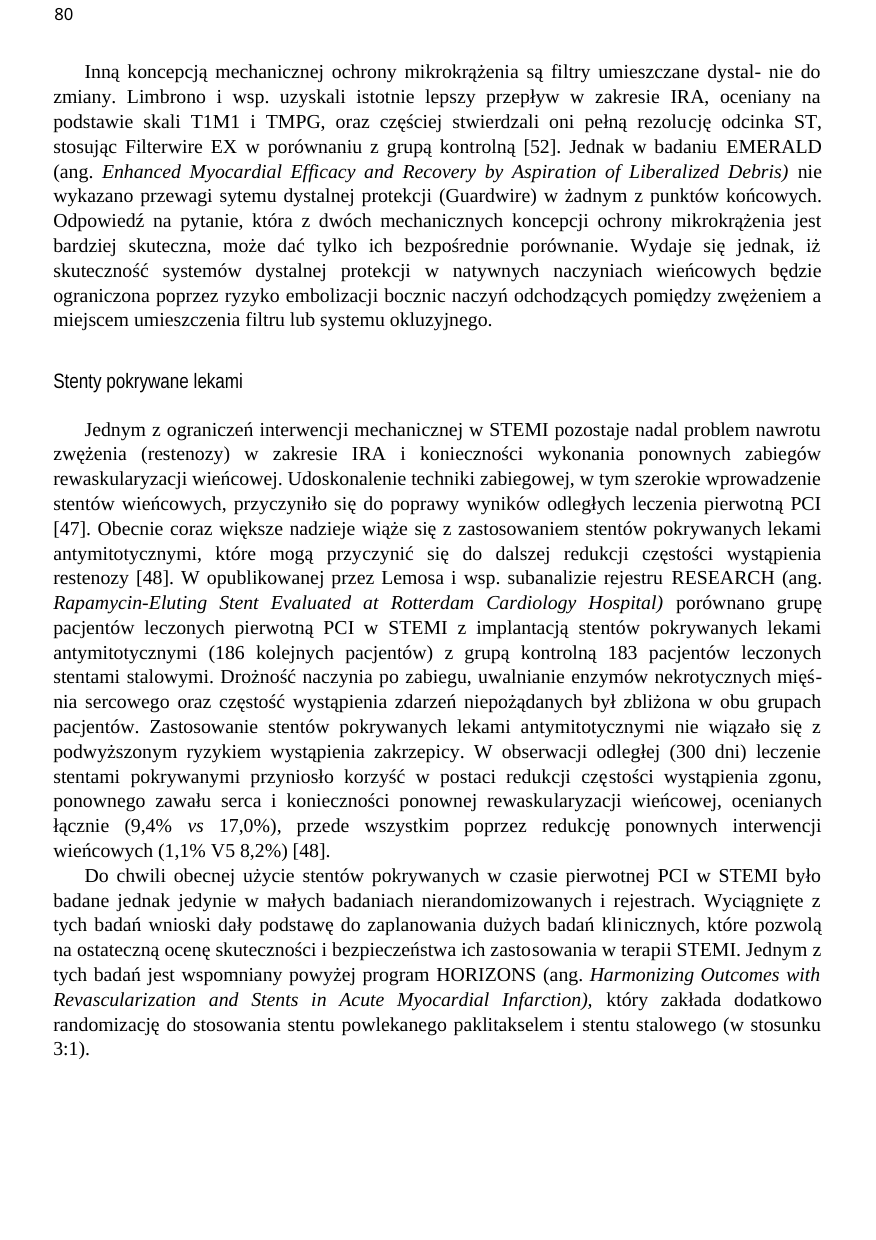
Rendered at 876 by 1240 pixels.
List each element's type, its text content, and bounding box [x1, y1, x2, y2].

text 80 [54, 3, 79, 26]
text Jednym z ograniczeń interwencji mechanicznej w STEMI pozostaje nadal problem nawrotu zwężenia (restenozy) w zakresie IRA i konieczności wykonania ponownych zabiegów rewaskularyzacji wieńcowej. Udoskonalenie techniki zabiegowej, w tym szerokie wprowadzenie stentów wieńcowych, przyczyniło się do poprawy wyników odległych leczenia pierwotną PCI [47]. Obecnie coraz większe nadzieje wiąże się z zastosowaniem stentów pokrywanych lekami antymitotycznymi, które mogą przy­czynić się do dalszej redukcji częstości wystąpienia restenozy [48]. W opublikowanej przez Lemosa i wsp. subanalizie rejestru RESEARCH (ang. Rapamycin-Eluting Stent Evaluated at Rotterdam Cardiology Hospital) porównano grupę pacjentów leczonych pierwotną PCI w STEMI z implantacją stentów pokrywanych lekami antymitotyczny­mi (186 kolejnych pacjentów) z grupą kontrolną 183 pacjentów leczonych stentami stalowymi. Drożność naczynia po zabiegu, uwalnianie enzymów nekrotycznych mięś­nia sercowego oraz częstość wystąpienia zdarzeń niepożądanych był zbliżona w obu grupach pacjentów. Zastosowanie stentów pokrywanych lekami antymitotycznymi nie wiązało się z podwyższonym ryzykiem wystąpienia zakrzepicy. W obserwacji odległej (300 dni) leczenie stentami pokrywanymi przyniosło korzyść w postaci redukcji czę­stości wystąpienia zgonu, ponownego zawału serca i konieczności ponownej rewasku­laryzacji wieńcowej, ocenianych łącznie (9,4% vs 17,0%), przede wszystkim poprzez redukcję ponownych interwencji wieńcowych (1,1% V5 8,2%) [48]. [53, 417, 822, 862]
text Inną koncepcją mechanicznej ochrony mikrokrążenia są filtry umieszczane dystal- nie do zmiany. Limbrono i wsp. uzyskali istotnie lepszy przepływ w zakresie IRA, oceniany na podstawie skali T1M1 i TMPG, oraz częściej stwierdzali oni pełną rezolu­cję odcinka ST, stosując Filterwire EX w porównaniu z grupą kontrolną [52]. Jednak w badaniu EMERALD (ang. Enhanced Myocardial Efficacy and Recovery by Aspira­tion of Liberalized Debris) nie wykazano przewagi sytemu dystalnej protekcji (Guardwire) w żadnym z punktów końcowych. Odpowiedź na pytanie, która z dwóch mechanicznych koncepcji ochrony mikrokrążenia jest bardziej skuteczna, może dać tylko ich bezpośrednie porównanie. Wydaje się jednak, iż skuteczność systemów dy­stalnej protekcji w natywnych naczyniach wieńcowych będzie ograniczona poprzez ryzyko embolizacji bocznic naczyń odchodzących pomiędzy zwężeniem a miejscem umieszczenia filtru lub systemu okluzyjnego. [53, 60, 822, 331]
text Do chwili obecnej użycie stentów pokrywanych w czasie pierwotnej PCI w STEMI było badane jednak jedynie w małych badaniach nierandomizowanych i rejestrach. Wyciągnięte z tych badań wnioski dały podstawę do zaplanowania dużych badań kli­nicznych, które pozwolą na ostateczną ocenę skuteczności i bezpieczeństwa ich zasto­sowania w terapii STEMI. Jednym z tych badań jest wspomniany powyżej program HORIZONS (ang. Harmonizing Outcomes with Revascularization and Stents in Acute Myocardial Infarction), który zakłada dodatkowo randomizację do stosowania stentu powlekanego paklitakselem i stentu stalowego (w stosunku 3:1). [53, 864, 822, 1060]
text Stenty pokrywane lekami [53, 368, 822, 392]
